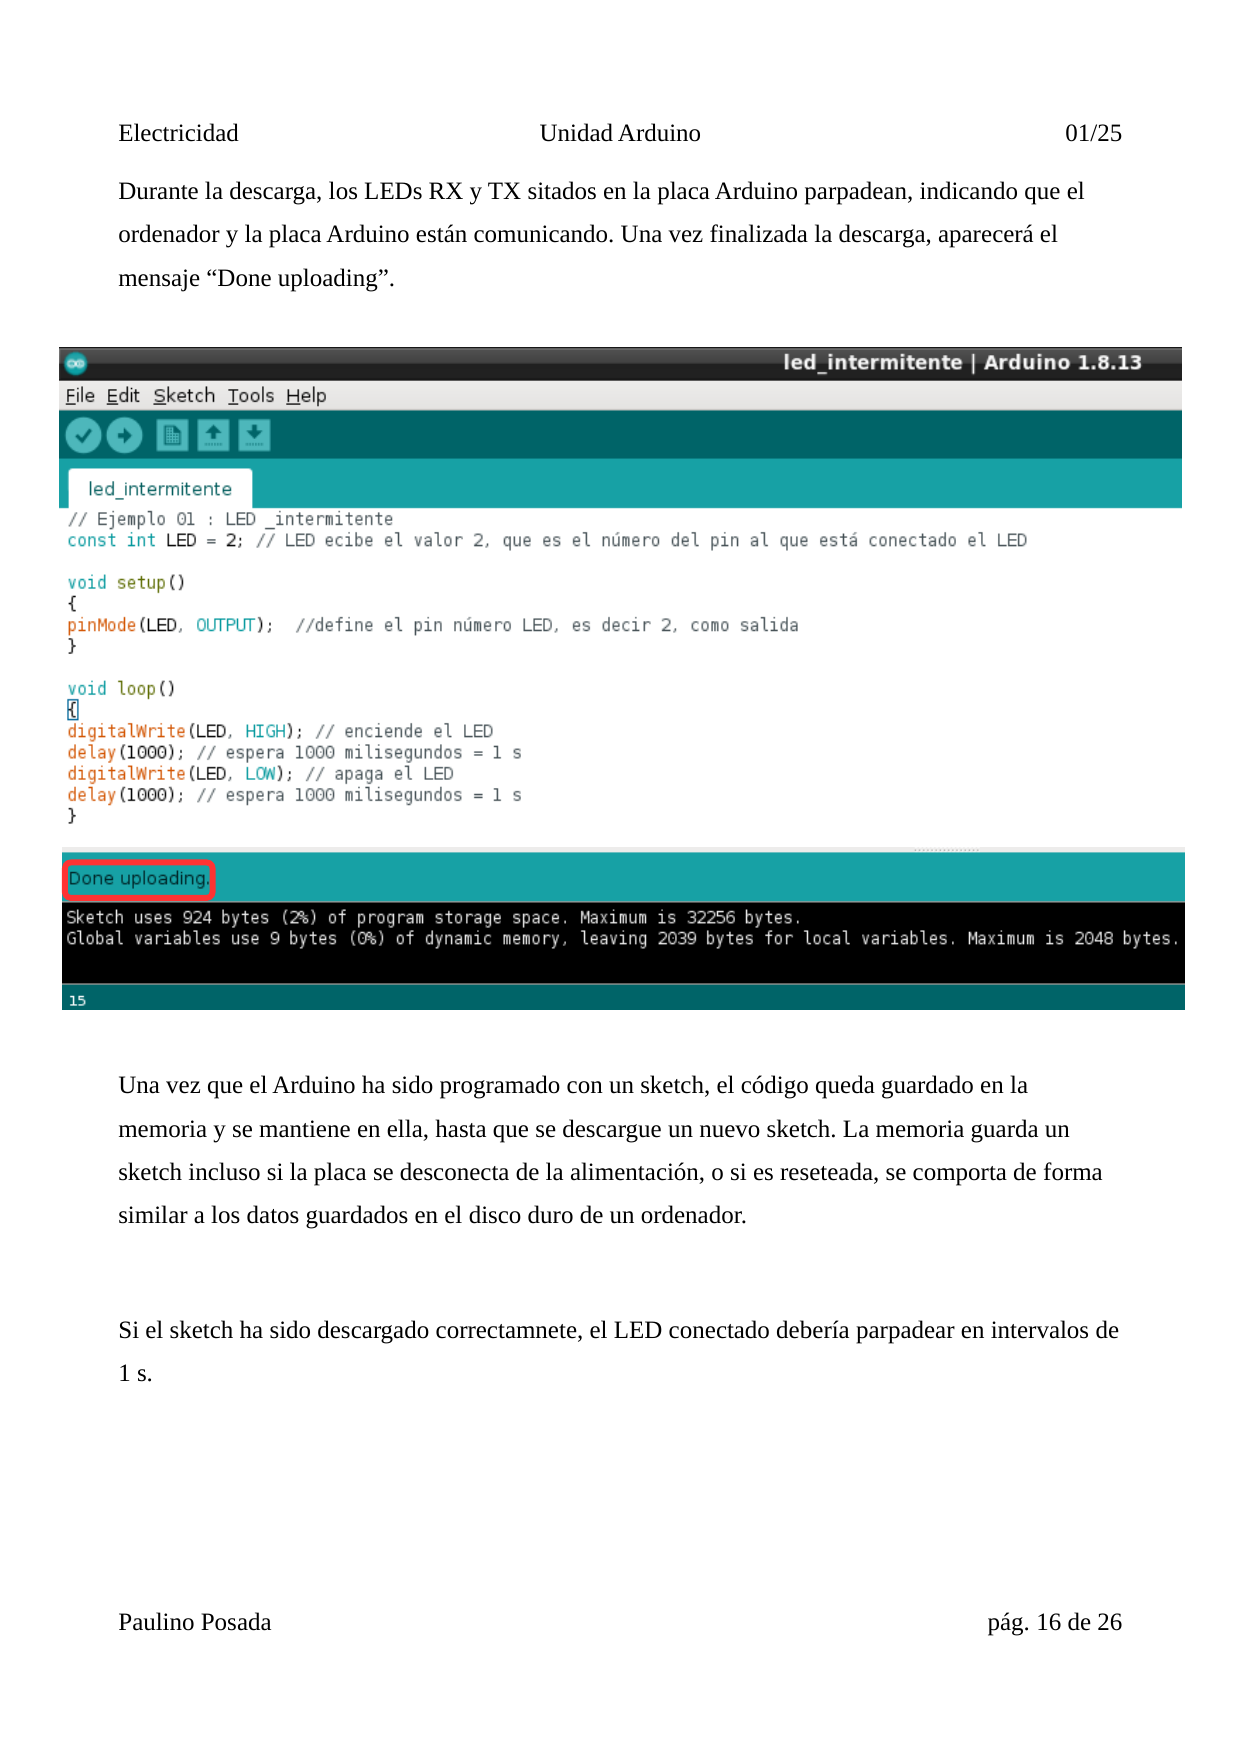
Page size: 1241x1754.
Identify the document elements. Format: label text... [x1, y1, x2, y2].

text Durante la descarga, los LEDs RX y TX sitados en la placa Arduino parpadean, indicando que el ordenador y la placa Arduino están comunicando. Una vez finalizada la descarga, aparecerá el mensaje “Done uploading”. [118, 176, 1122, 291]
picture [62, 847, 1185, 1010]
text Una vez que el Arduino ha sido programado con un sketch, el código queda guardado en la memoria y se mantiene en ella, hasta que se descargue un nuevo sketch. La memoria guarda un sketch incluso si la placa se desconecta de la alimentación, o si es reseteada, se comporta de forma similar a los datos guardados en el disco duro de un ordenador. [118, 1071, 1122, 1229]
picture [68, 866, 209, 894]
picture [59, 347, 1182, 845]
text Si el sketch ha sido descargado correctamnete, el LED conectado debería parpadear en intervalos de 1 s. [118, 1315, 1122, 1387]
